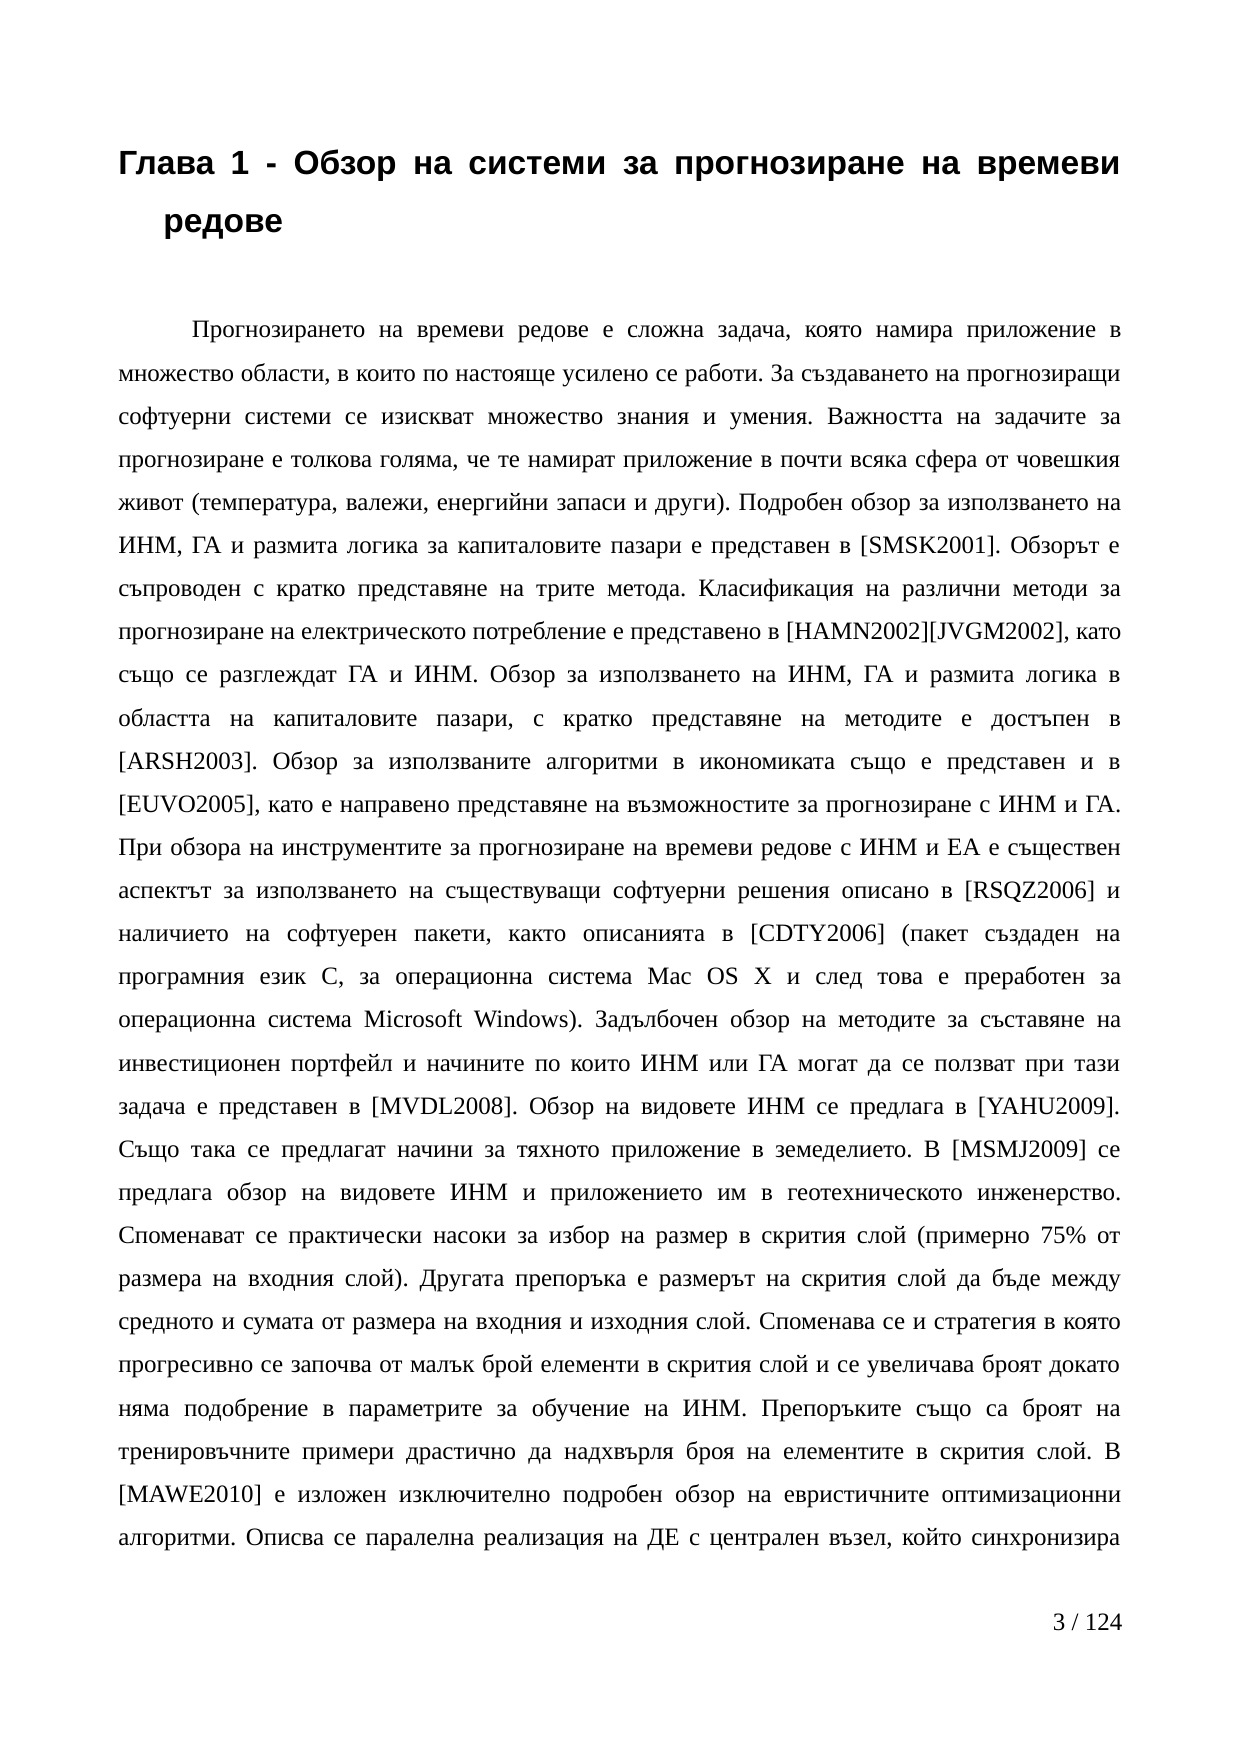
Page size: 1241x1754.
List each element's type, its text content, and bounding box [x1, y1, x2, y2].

text Прогнозирането на времеви редове е сложна задача, която намира приложение в множество области, в които по настояще усилено се работи. За създаването на прогнозиращи софтуерни системи се изискват множество знания и умения. Важността на задачите за прогнозиране е толкова голяма, че те намират приложение в почти всяка сфера от човешкия живот (температура, валежи, енергийни запаси и други). Подробен обзор за използването на ИНМ, ГА и размита логика за капиталовите пазари е представен в [SMSK2001]. Обзорът е съпроводен с кратко представяне на трите метода. Класификация на различни методи за прогнозиране на електрическото потребление е представено в [HAMN2002][JVGM2002], като също се разглеждат ГА и ИНМ. Обзор за използването на ИНМ, ГА и размита логика в областта на капиталовите пазари, с кратко представяне на методите е достъпен в [ARSH2003]. Обзор за използваните алгоритми в икономиката също е представен и в [EUVO2005], като е направено представяне на възможностите за прогнозиране с ИНМ и ГА. При обзора на инструментите за прогнозиране на времеви редове с ИНМ и ЕА е съществен аспектът за използването на съществуващи софтуерни решения описано в [RSQZ2006] и наличието на софтуерен пакети, както описанията в [CDTY2006] (пакет създаден на програмния език С, за операционна система Mac OS X и след това е преработен за операционна система Microsoft Windows). Задълбочен обзор на методите за съставяне на инвестиционен портфейл и начините по които ИНМ или ГА могат да се ползват при тази задача е представен в [MVDL2008]. Обзор на видовете ИНМ се предлага в [YAHU2009]. Също така се предлагат начини за тяхното приложение в земеделието. В [MSMJ2009] се предлага обзор на видовете ИНМ и приложението им в геотехническото инженерство. Споменават се практически насоки за избор на размер в скрития слой (примерно 75% от размера на входния слой). Другата препоръка е размерът на скрития слой да бъде между средното и сумата от размера на входния и изходния слой. Споменава се и стратегия в която прогресивно се започва от малък брой елементи в скрития слой и се увеличава броят докато няма подобрение в параметрите за обучение на ИНМ. Препоръките също са броят на тренировъчните примери драстично да надхвърля броя на елементите в скрития слой. В [MAWE2010] е изложен изключително подробен обзор на евристичните оптимизационни алгоритми. Описва се паралелна реализация на ДЕ с централен възел, който синхронизира [118, 314, 1122, 1551]
subtitle Глава 1 - Обзор на системи за прогнозиране на времеви редове [118, 143, 1122, 240]
